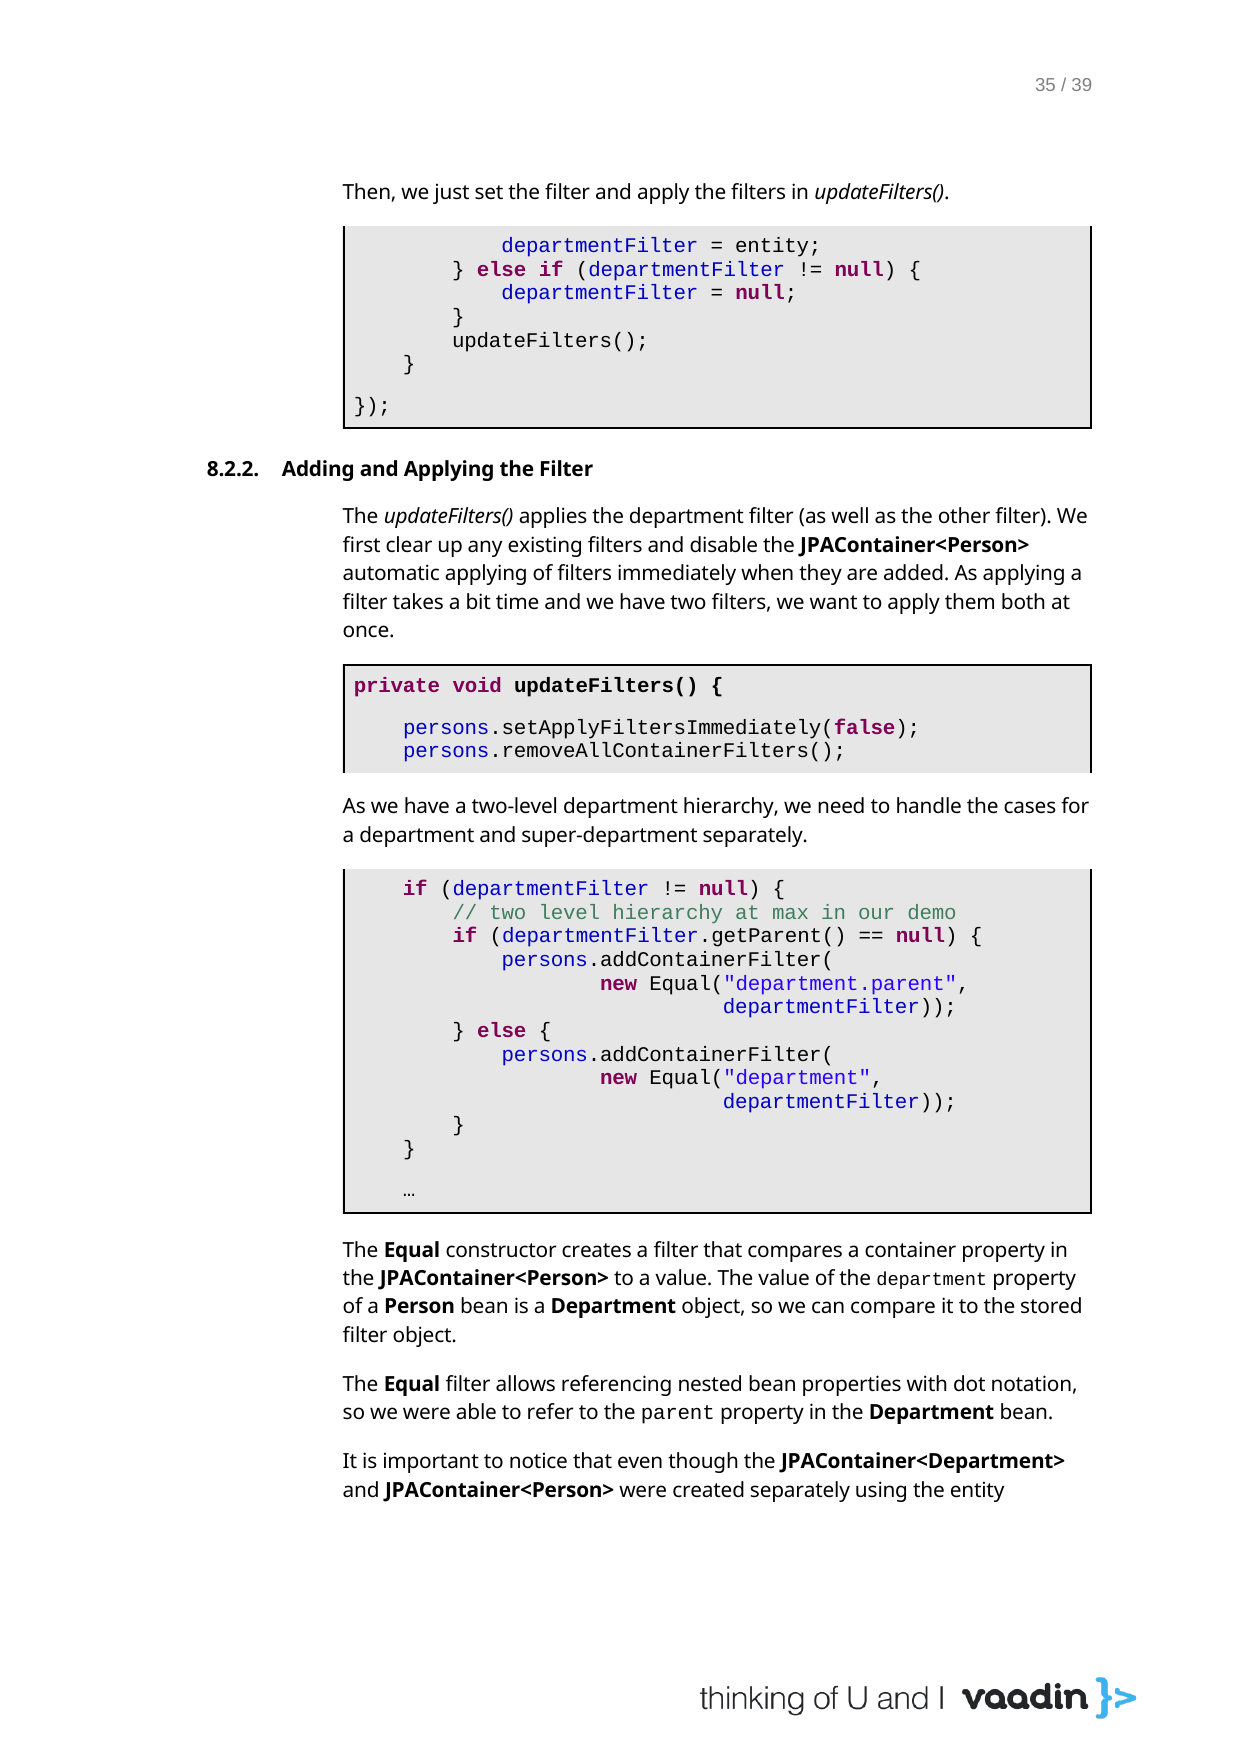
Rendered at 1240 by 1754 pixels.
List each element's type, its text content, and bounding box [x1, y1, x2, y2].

text // two level hierarchy at max in our demo [345, 902, 1090, 925]
text persons.addContainerFilter( [345, 1043, 1090, 1067]
text persons.addContainerFilter( [345, 949, 1090, 973]
text departmentFilter)); [345, 1091, 1090, 1114]
text if (departmentFilter != null) { [345, 869, 1090, 902]
text persons.removeAllContainerFilters(); [345, 740, 1090, 773]
text departmentFilter = null; [345, 282, 1090, 306]
list Then, we just set the filter and apply the filters in updateFilters(). [342, 177, 1092, 206]
subtitle Adding and Applying the Filter [207, 454, 1092, 483]
picture [699, 1673, 1139, 1721]
text … [345, 1171, 1090, 1212]
text } [345, 1138, 1090, 1171]
text It is important to notice that even though the JPAContainer<Department> and JPAContainer<Person> were created separately using the entity [342, 1447, 1092, 1503]
text The Equal filter allows referencing nested bean properties with dot notation, so we were able to refer to the parent property in the Department bean. [342, 1369, 1092, 1426]
text private void updateFilters() { [345, 666, 1090, 708]
text }); [345, 386, 1090, 427]
text } else { [345, 1020, 1090, 1043]
list As we have a two-level department hierarchy, we need to handle the cases for a department and super-department separately. [342, 792, 1092, 848]
text departmentFilter)); [345, 996, 1090, 1020]
text updateFilters(); [345, 330, 1090, 353]
text The Equal constructor creates a filter that compares a container property in the JPAContainer<Person> to a value. The value of the department property of a Person bean is a Department object, so we can compare it to the stored filter object. [342, 1235, 1092, 1348]
text persons.setApplyFiltersImmediately(false); [345, 708, 1090, 740]
text } else if (departmentFilter != null) { [345, 259, 1090, 282]
text if (departmentFilter.getParent() == null) { [345, 925, 1090, 949]
text } [345, 353, 1090, 386]
text new Equal("department", [345, 1067, 1090, 1091]
text new Equal("department.parent", [345, 973, 1090, 996]
text departmentFilter = entity; [345, 226, 1090, 259]
text } [345, 306, 1090, 330]
text The updateFilters() applies the department filter (as well as the other filter). We first clear up any existing filters and disable the JPAContainer<Person> automatic applying of filters immediately when they are added. As applying a filter takes a bit time and we have two filters, we want to apply them both at once. [342, 502, 1092, 644]
text } [345, 1114, 1090, 1138]
